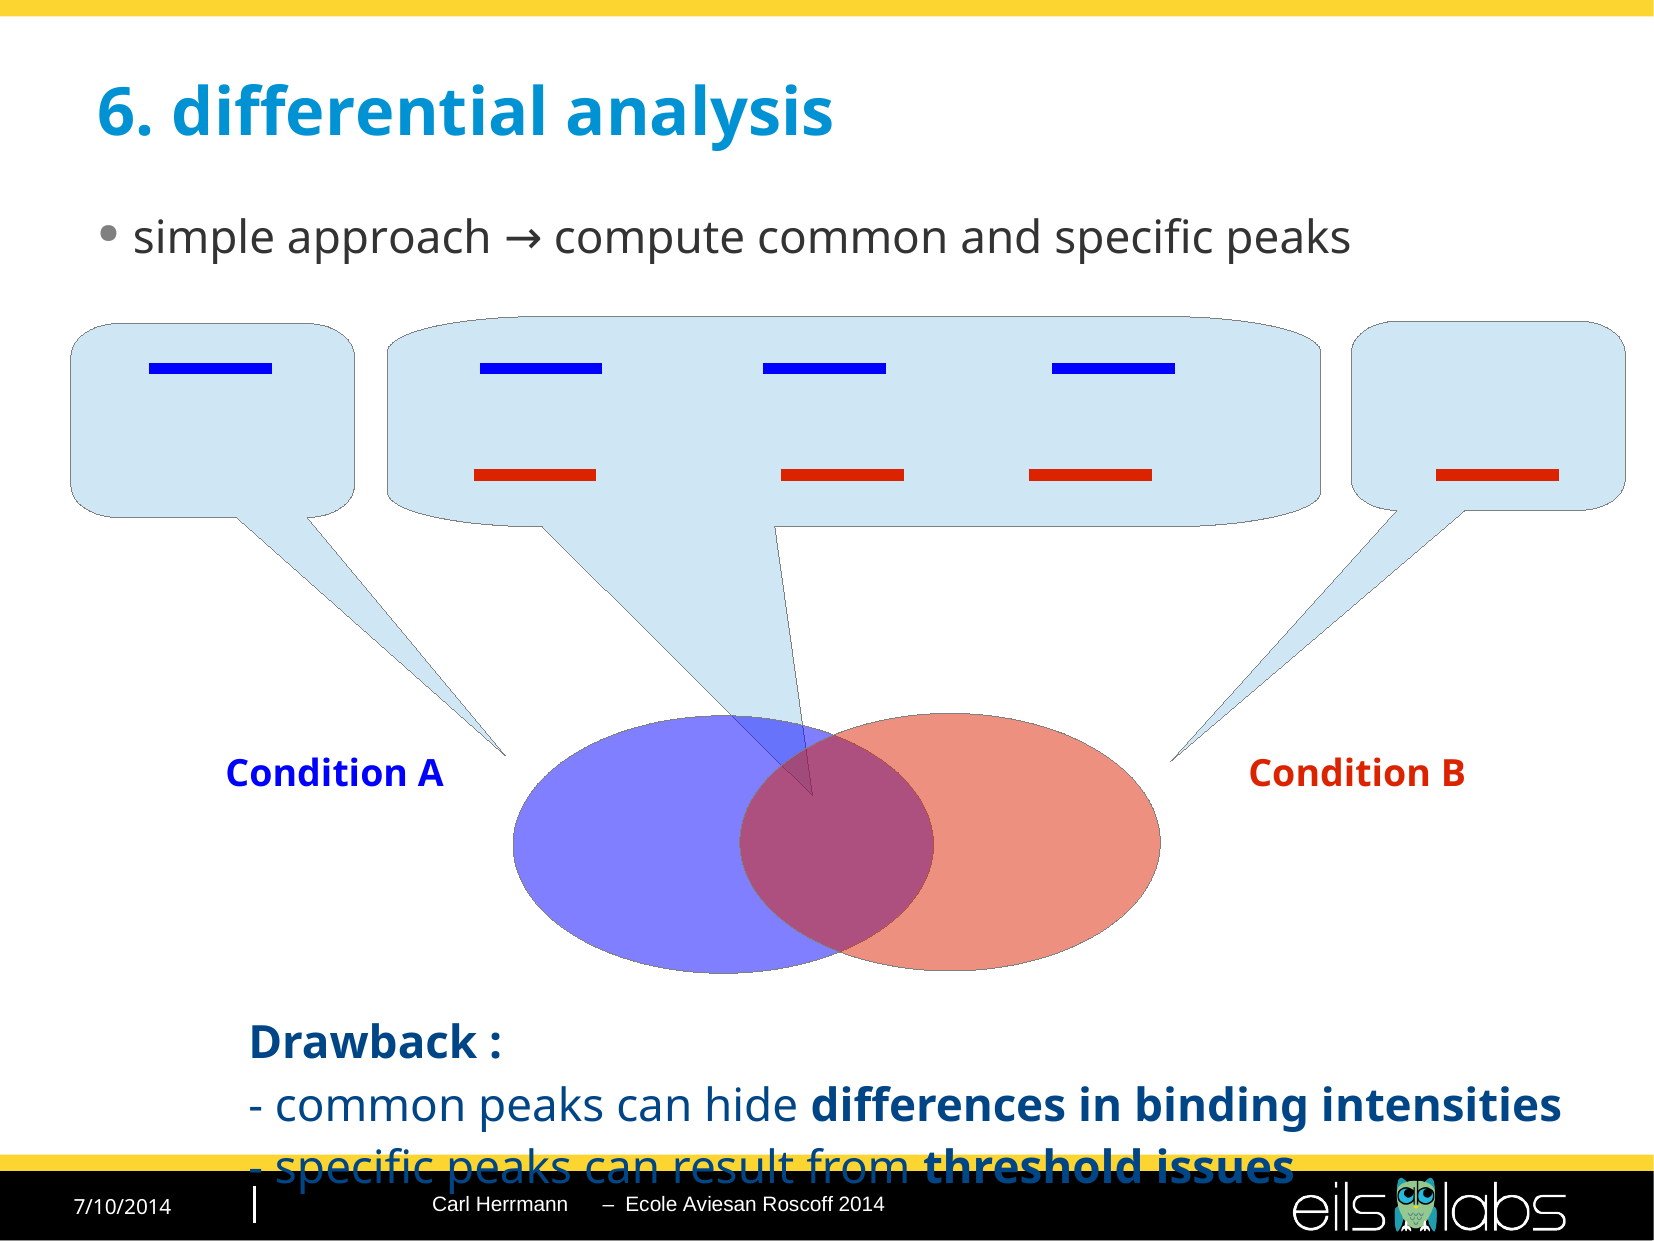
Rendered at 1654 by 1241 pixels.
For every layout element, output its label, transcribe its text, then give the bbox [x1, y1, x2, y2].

text_box [1571, 321, 1626, 511]
picture [1292, 1205, 1566, 1232]
text_box [70, 335, 82, 506]
text_box Condition A [210, 739, 459, 806]
text_box Condition B [1233, 739, 1482, 806]
list simple approach → compute common and specific peaks [82, 199, 1571, 935]
text_box Drawback : - common peaks can hide differences in binding intensities - specific peaks can result from threshold issues [233, 1002, 1571, 1205]
title 6. differential analysis [82, 61, 1571, 168]
text_box [513, 713, 1161, 974]
